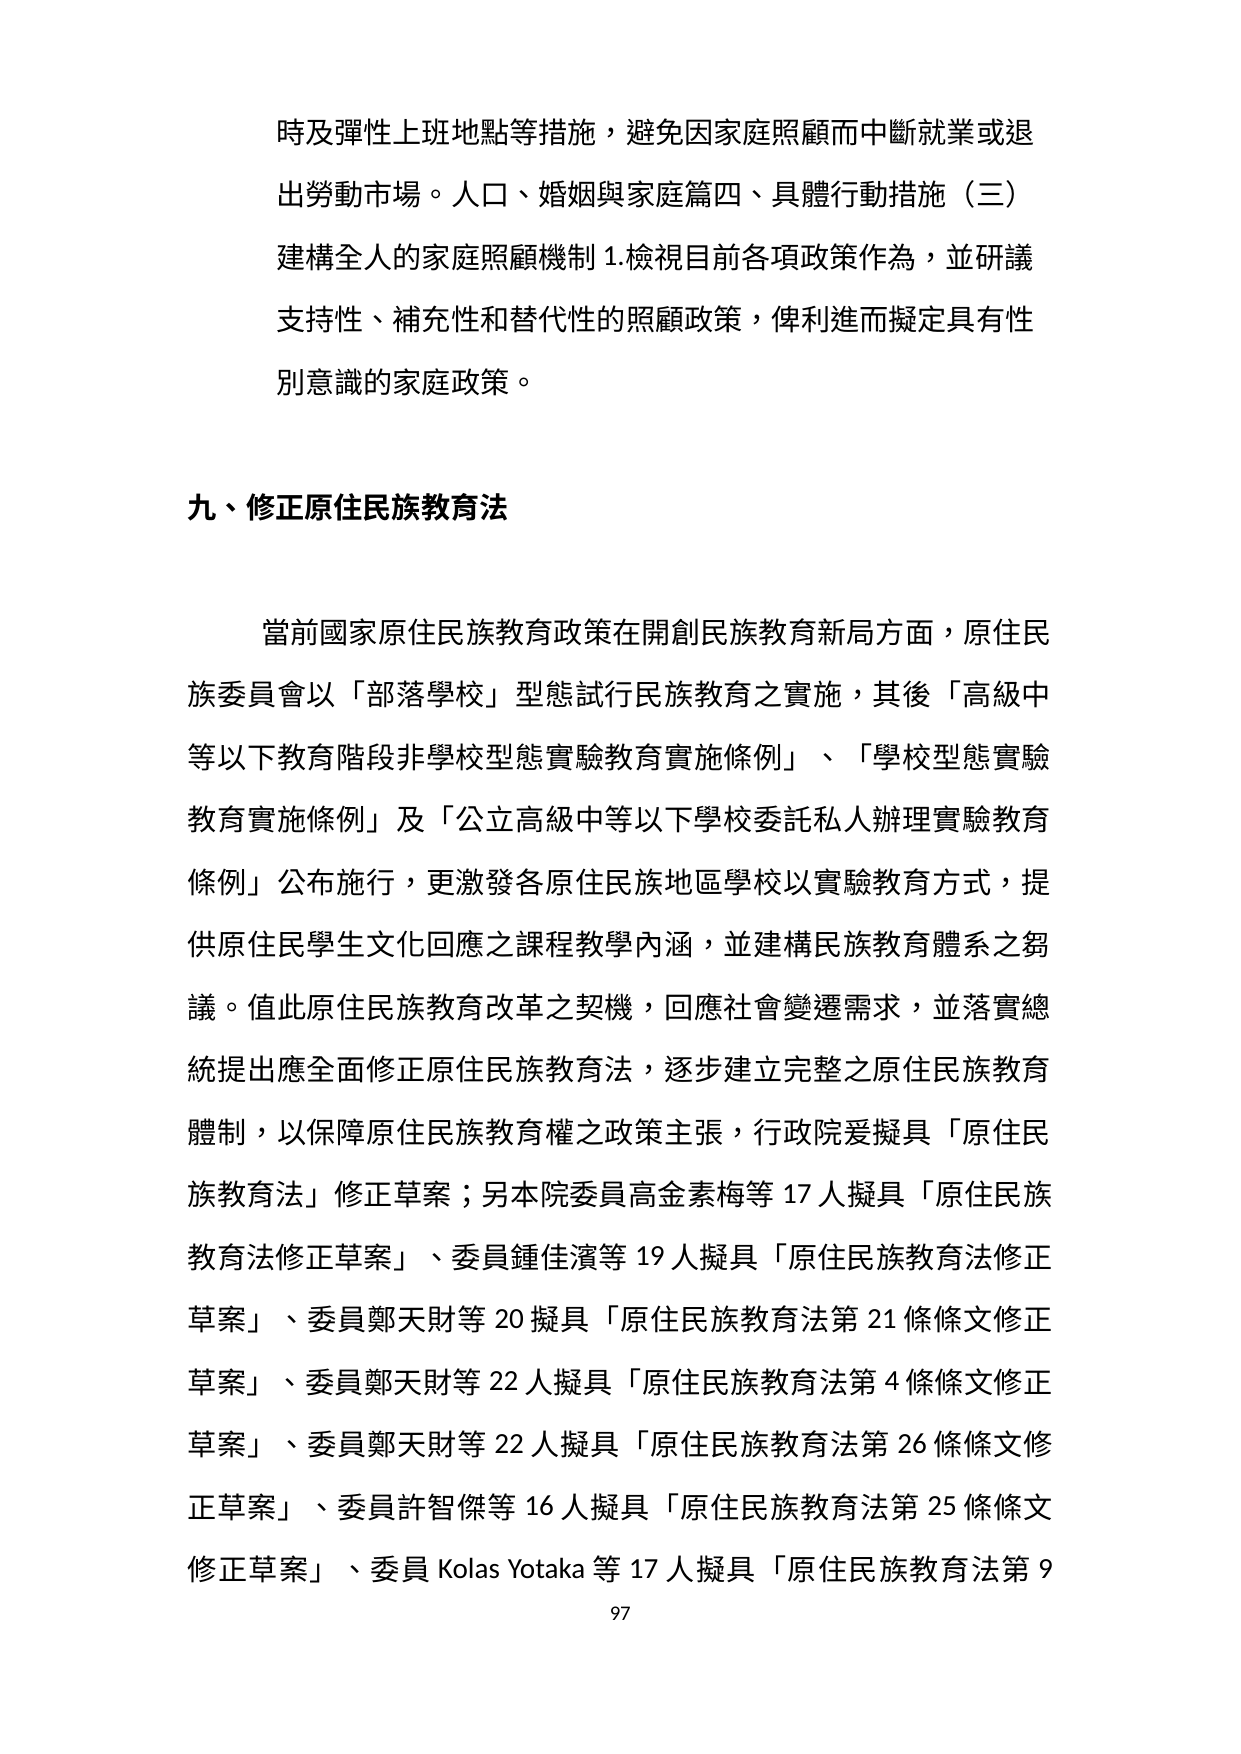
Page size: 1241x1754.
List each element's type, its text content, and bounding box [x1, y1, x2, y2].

text 當前國家原住民族教育政策在開創民族教育新局方面，原住民族委員會以「部落學校」型態試行民族教育之實施，其後「高級中等以下教育階段非學校型態實驗教育實施條例」、「學校型態實驗教育實施條例」及「公立高級中等以下學校委託私人辦理實驗教育條例」公布施行，更激發各原住民族地區學校以實驗教育方式，提供原住民學生文化回應之課程教學內涵，並建構民族教育體系之芻議。值此原住民族教育改革之契機，回應社會變遷需求，並落實總統提出應全面修正原住民族教育法，逐步建立完整之原住民族教育體制，以保障原住民族教育權之政策主張，行政院爰擬具「原住民族教育法」修正草案；另本院委員高金素梅等17人擬具「原住民族教育法修正草案」、委員鍾佳濱等19人擬具「原住民族教育法修正草案」、委員鄭天財等20擬具「原住民族教育法第21條條文修正草案」、委員鄭天財等22人擬具「原住民族教育法第4條條文修正草案」、委員鄭天財等22人擬具「原住民族教育法第26條條文修正草案」、委員許智傑等16人擬具「原住民族教育法第25條條文修正草案」、委員Kolas Yotaka等17人擬具「原住民族教育法第9 [187, 589, 1053, 1589]
text 時及彈性上班地點等措施，避免因家庭照顧而中斷就業或退出勞動市場。人口、婚姻與家庭篇四、具體行動措施（三）建構全人的家庭照顧機制1.檢視目前各項政策作為，並研議支持性、補充性和替代性的照顧政策，俾利進而擬定具有性別意識的家庭政策。 [187, 89, 1053, 401]
text 九、修正原住民族教育法 [187, 464, 1053, 526]
